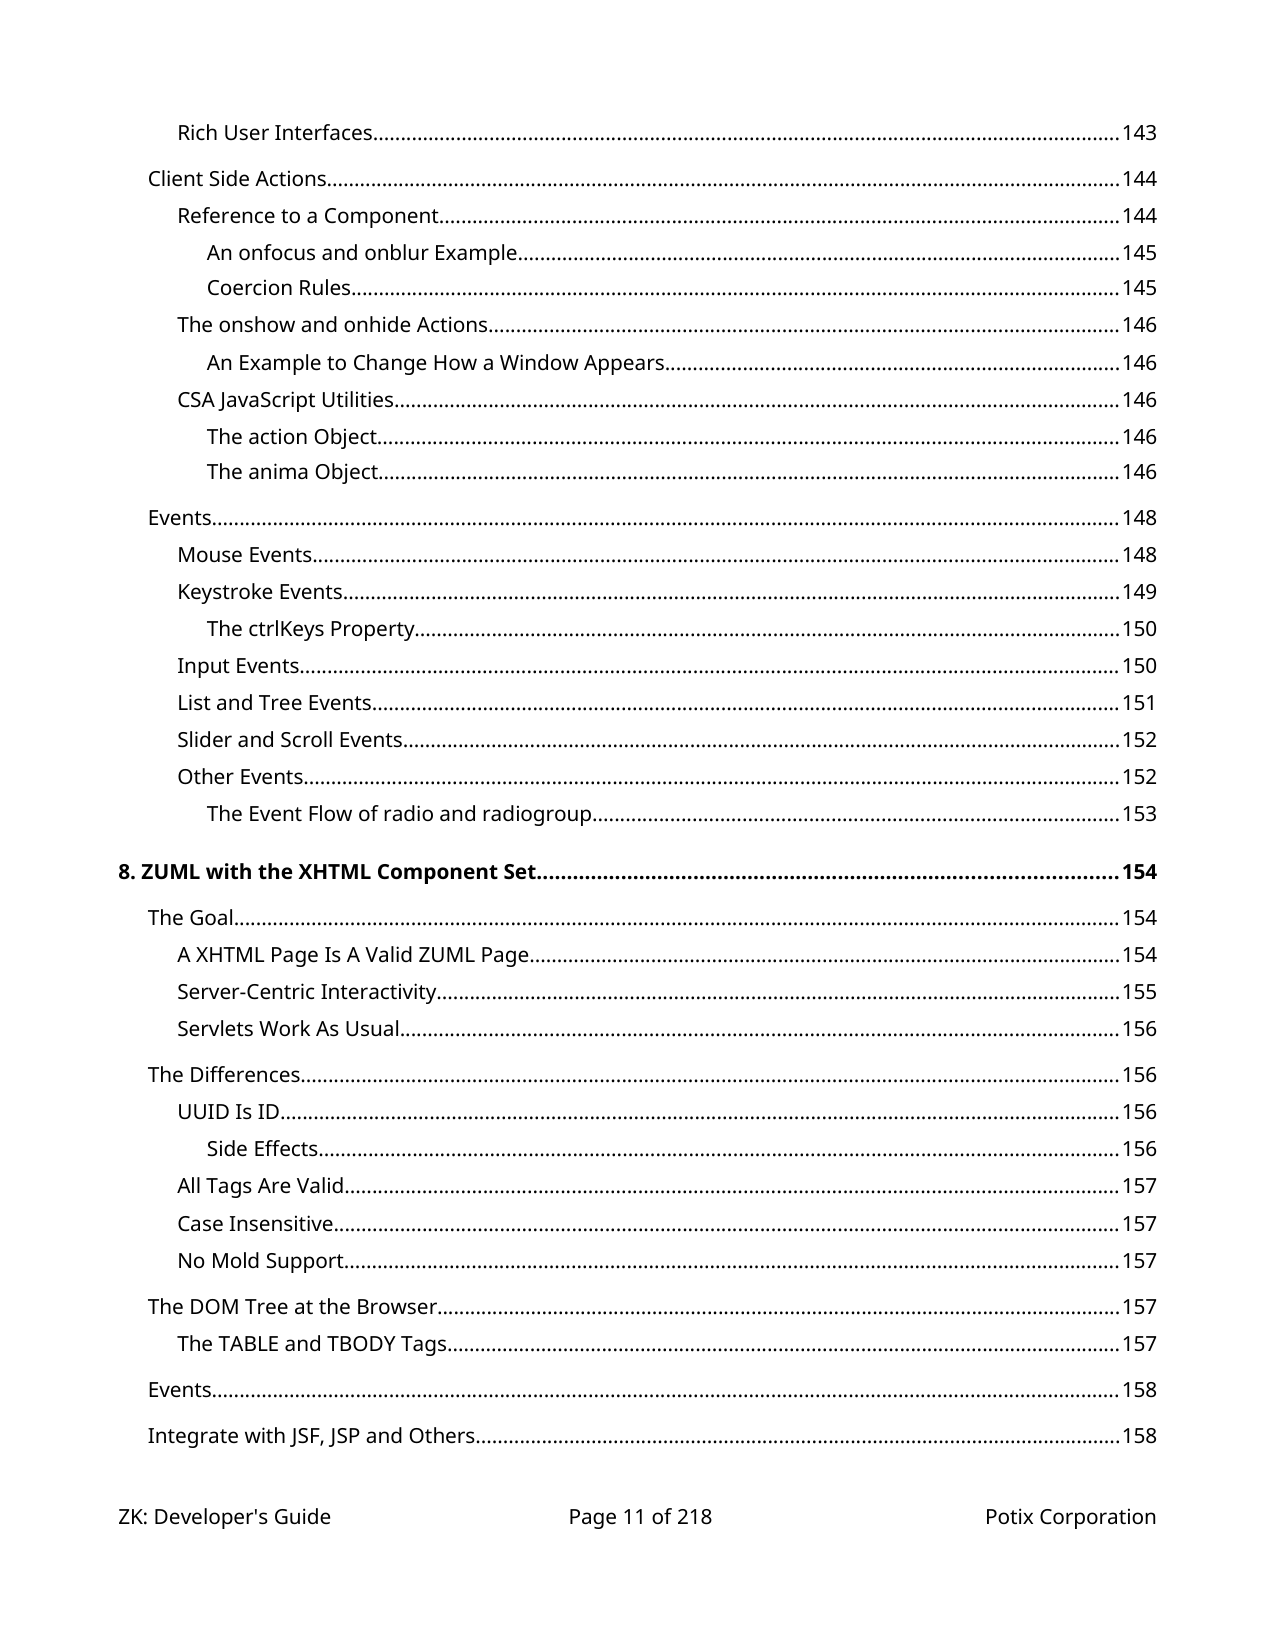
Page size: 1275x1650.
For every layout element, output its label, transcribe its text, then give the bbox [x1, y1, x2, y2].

text The action Object 146 [207, 422, 1157, 450]
text A XHTML Page Is A Valid ZUML Page 154 [177, 940, 1157, 968]
text Slider and Scroll Events 152 [177, 725, 1157, 754]
text All Tags Are Valid 157 [177, 1172, 1157, 1200]
text UUID Is ID 156 [177, 1097, 1157, 1126]
text The TABLE and TBODY Tags 157 [177, 1329, 1157, 1357]
text List and Tree Events 151 [177, 688, 1157, 717]
text The DOM Tree at the Browser 157 [148, 1292, 1157, 1320]
text Rich User Interfaces 143 [177, 118, 1157, 146]
text Case Insensitive 157 [177, 1209, 1157, 1237]
text The onshow and onhide Actions 146 [177, 311, 1157, 339]
text The Goal 154 [148, 903, 1157, 931]
text Coercion Rules 145 [207, 273, 1157, 302]
text Servlets Work As Usual 156 [177, 1014, 1157, 1043]
text Integrate with JSF, JSP and Others 158 [148, 1421, 1157, 1449]
text Server-Centric Interactivity 155 [177, 977, 1157, 1006]
text Reference to a Component 144 [177, 201, 1157, 229]
text Other Events 152 [177, 762, 1157, 791]
text CSA JavaScript Utilities 146 [177, 385, 1157, 413]
text The anima Object 146 [207, 457, 1157, 485]
text Events 148 [148, 503, 1157, 531]
text An Example to Change How a Window Appears 146 [207, 348, 1157, 376]
text Input Events 150 [177, 651, 1157, 679]
text 8. ZUML with the XHTML Component Set 154 [118, 857, 1157, 886]
text No Mold Support 157 [177, 1246, 1157, 1274]
text An onfocus and onblur Example 145 [207, 238, 1157, 266]
text The Event Flow of radio and radiogroup 153 [207, 799, 1157, 828]
text The Differences 156 [148, 1060, 1157, 1089]
text Events 158 [148, 1375, 1157, 1403]
text Side Effects 156 [207, 1134, 1157, 1163]
text Mouse Events 148 [177, 540, 1157, 568]
text Client Side Actions 144 [148, 164, 1157, 192]
text Keystroke Events 149 [177, 577, 1157, 605]
text The ctrlKeys Property 150 [207, 614, 1157, 642]
